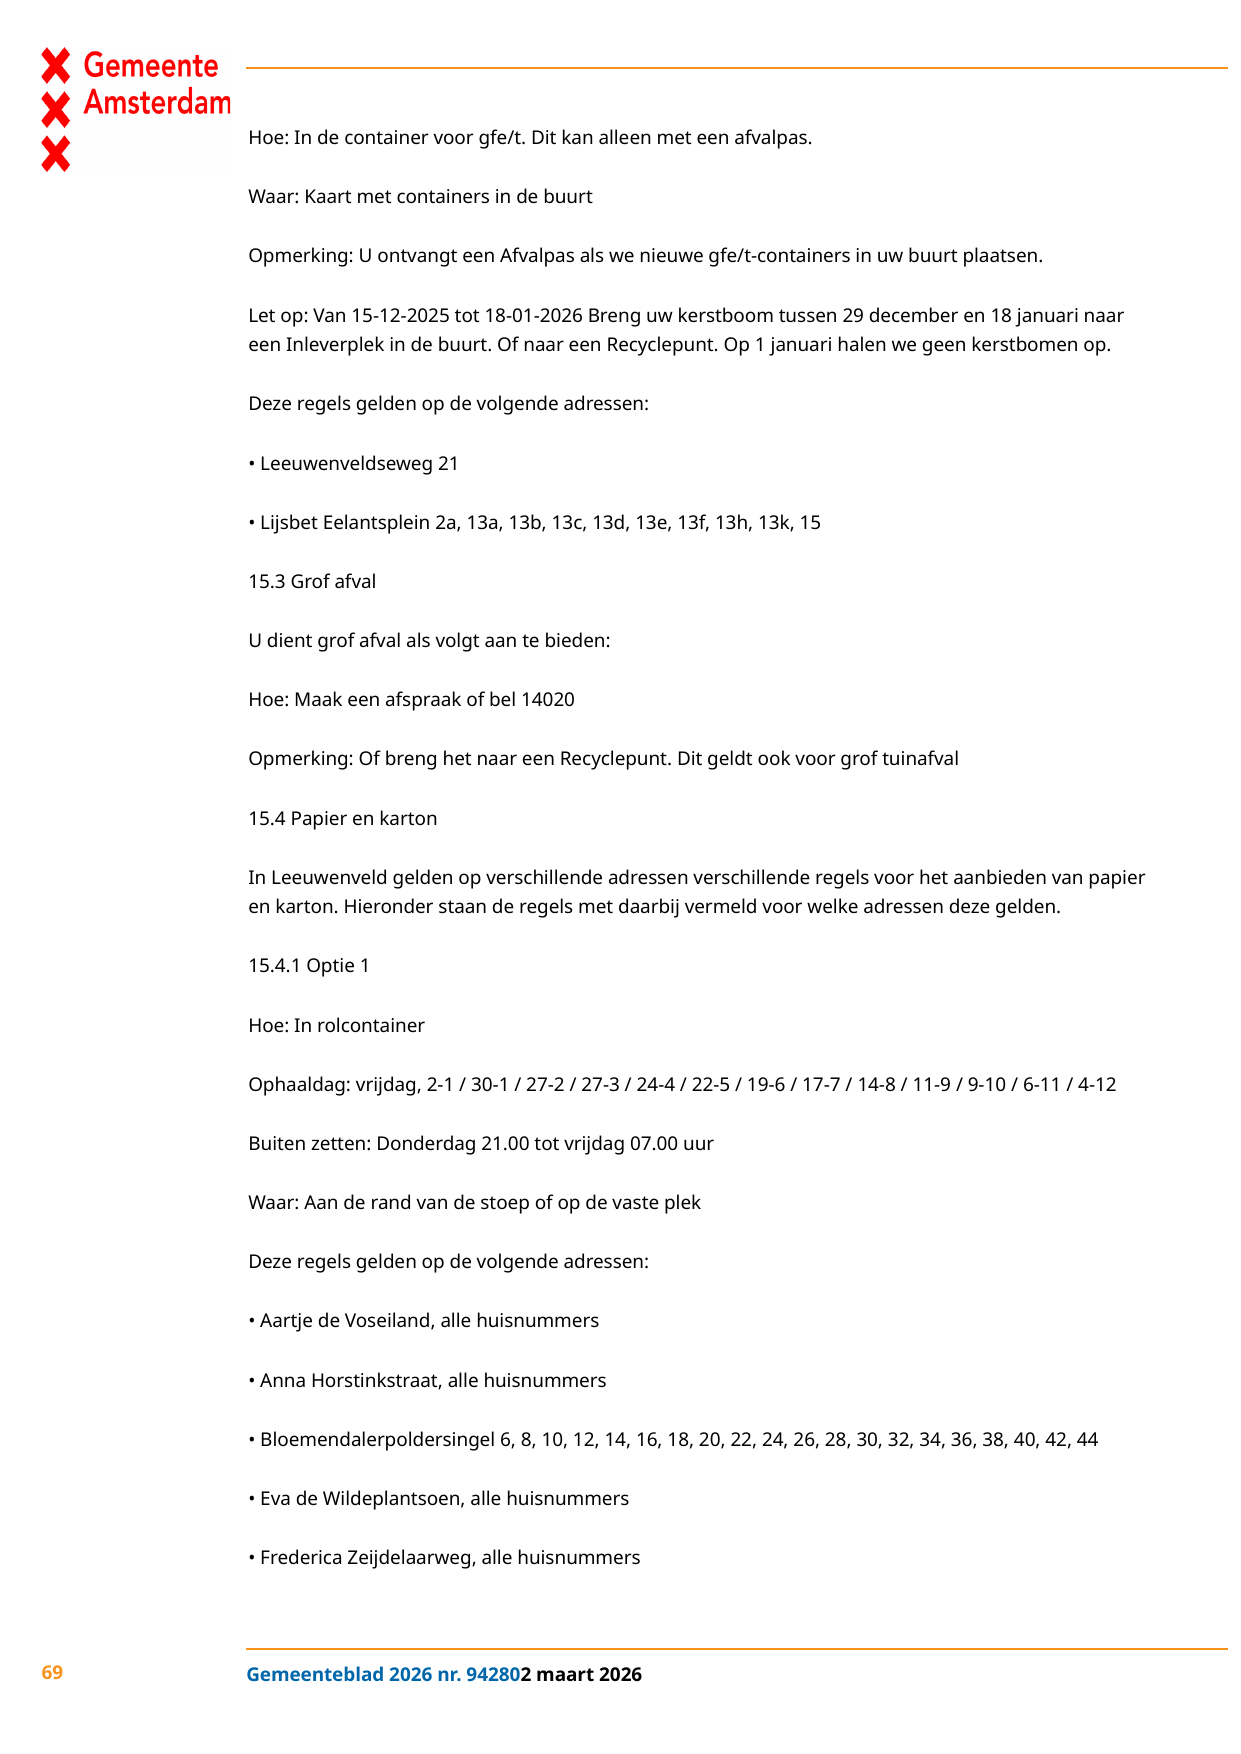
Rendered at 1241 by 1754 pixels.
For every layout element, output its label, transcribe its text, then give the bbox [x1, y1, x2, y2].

text • Leeuwenveldseweg 21 [248, 450, 1152, 476]
text Ophaaldag: vrijdag, 2-1 / 30-1 / 27-2 / 27-3 / 24-4 / 22-5 / 19-6 / 17-7 / 14-8 / 11-9 / 9-10 / 6-11 / 4-12 [248, 1071, 1152, 1097]
text Deze regels gelden op de volgende adressen: [248, 391, 1152, 416]
picture [41, 47, 231, 172]
text Hoe: In de container voor gfe/t. Dit kan alleen met een afvalpas. [248, 124, 1152, 150]
text Opmerking: U ontvangt een Afvalpas als we nieuwe gfe/t-containers in uw buurt plaatsen. [248, 243, 1152, 268]
text Deze regels gelden op de volgende adressen: [248, 1248, 1152, 1274]
text U dient grof afval als volgt aan te bieden: [248, 627, 1152, 653]
text 15.3 Grof afval [248, 568, 1152, 594]
text • Bloemendalerpoldersingel 6, 8, 10, 12, 14, 16, 18, 20, 22, 24, 26, 28, 30, 32, 34, 36, 38, 40, 42, 44 [248, 1426, 1152, 1452]
text • Eva de Wildeplantsoen, alle huisnummers [248, 1485, 1152, 1511]
text • Aartje de Voseiland, alle huisnummers [248, 1308, 1152, 1333]
text Hoe: Maak een afspraak of bel 14020 [248, 686, 1152, 712]
text • Anna Horstinkstraat, alle huisnummers [248, 1367, 1152, 1393]
text • Lijsbet Eelantsplein 2a, 13a, 13b, 13c, 13d, 13e, 13f, 13h, 13k, 15 [248, 509, 1152, 535]
text 15.4 Papier en karton [248, 805, 1152, 831]
text Hoe: In rolcontainer [248, 1012, 1152, 1038]
text Let op: Van 15-12-2025 tot 18-01-2026 Breng uw kerstboom tussen 29 december en 18 januari naar een Inleverplek in de buurt. Of naar een Recyclepunt. Op 1 januari halen we geen kerstbomen op. [248, 302, 1152, 357]
text In Leeuwenveld gelden op verschillende adressen verschillende regels voor het aanbieden van papier en karton. Hieronder staan de regels met daarbij vermeld voor welke adressen deze gelden. [248, 864, 1152, 919]
text • Frederica Zeijdelaarweg, alle huisnummers [248, 1544, 1152, 1570]
text Buiten zetten: Donderdag 21.00 tot vrijdag 07.00 uur [248, 1130, 1152, 1156]
text Waar: Kaart met containers in de buurt [248, 183, 1152, 209]
text Opmerking: Of breng het naar een Recyclepunt. Dit geldt ook voor grof tuinafval [248, 746, 1152, 771]
text 15.4.1 Optie 1 [248, 953, 1152, 978]
text Waar: Aan de rand van de stoep of op de vaste plek [248, 1189, 1152, 1215]
